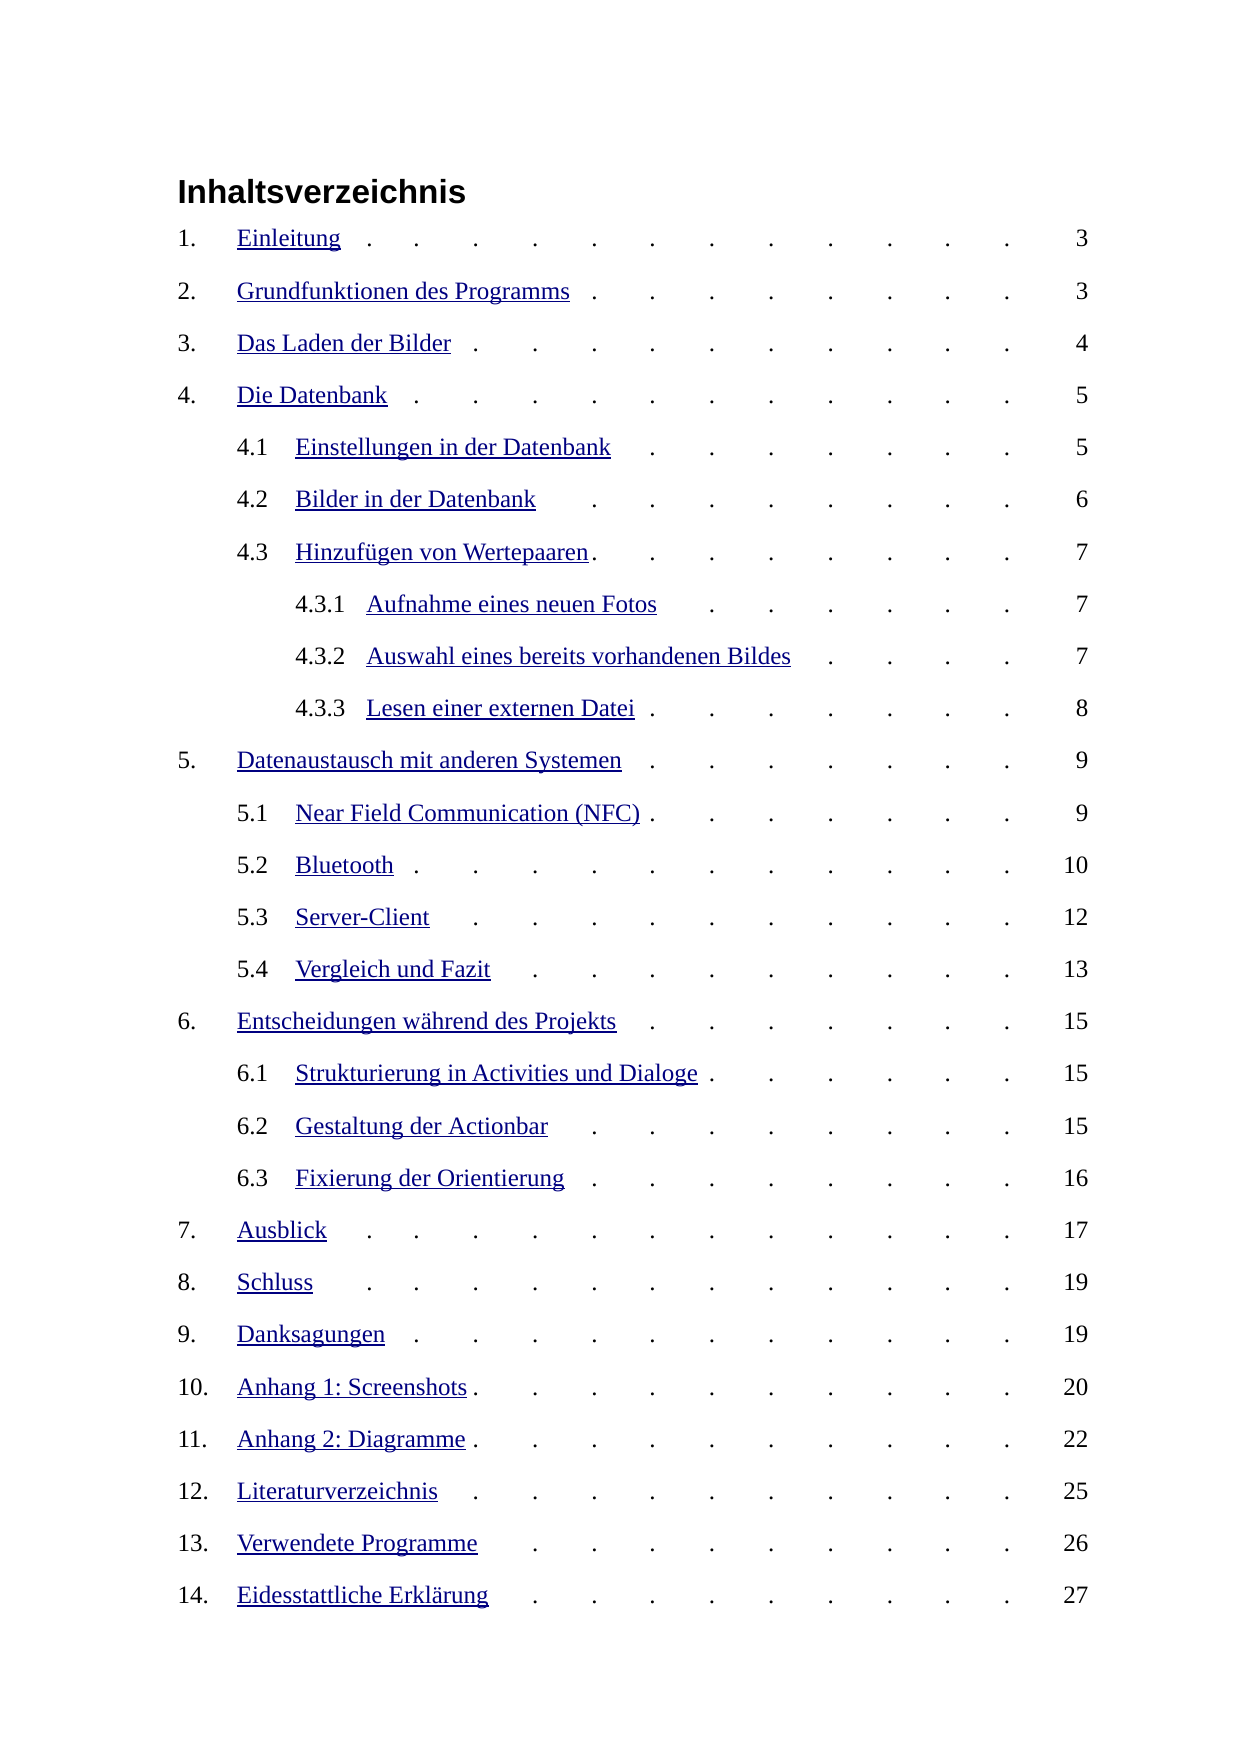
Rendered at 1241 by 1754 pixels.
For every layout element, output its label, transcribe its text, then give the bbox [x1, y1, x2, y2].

text 14. Eidesstattliche Erklärung . . . . . . . . . 27 [177, 1580, 1093, 1609]
text 5.3 Server-Client . . . . . . . . . . 12 [177, 902, 1093, 931]
text 9. Danksagungen . . . . . . . . . . . 19 [177, 1319, 1093, 1348]
text 4.3 Hinzufügen von Wertepaaren . . . . . . . . 7 [177, 537, 1093, 565]
text 6.2 Gestaltung der Actionbar . . . . . . . . 15 [177, 1111, 1093, 1139]
text 5.2 Bluetooth . . . . . . . . . . . 10 [177, 850, 1093, 878]
text 5. Datenaustausch mit anderen Systemen . . . . . . . 9 [177, 745, 1093, 774]
text 4.3.1 Aufnahme eines neuen Fotos . . . . . . 7 [177, 589, 1093, 618]
text 8. Schluss . . . . . . . . . . . . 19 [177, 1267, 1093, 1296]
text 4. Die Datenbank . . . . . . . . . . . 5 [177, 380, 1093, 409]
text 4.2 Bilder in der Datenbank . . . . . . . . 6 [177, 484, 1093, 513]
text 5.4 Vergleich und Fazit . . . . . . . . . 13 [177, 954, 1093, 983]
text 11. Anhang 2: Diagramme . . . . . . . . . . 22 [177, 1424, 1093, 1453]
text 2. Grundfunktionen des Programms . . . . . . . . 3 [177, 276, 1093, 304]
text 4.1 Einstellungen in der Datenbank . . . . . . . 5 [177, 432, 1093, 461]
text 6.1 Strukturierung in Activities und Dialoge . . . . . . 15 [177, 1058, 1093, 1087]
text 4.3.2 Auswahl eines bereits vorhandenen Bildes . . . . 7 [177, 641, 1093, 670]
text 5.1 Near Field Communication (NFC) . . . . . . . 9 [177, 798, 1093, 826]
text 7. Ausblick . . . . . . . . . . . . 17 [177, 1215, 1093, 1244]
text 6. Entscheidungen während des Projekts . . . . . . . 15 [177, 1006, 1093, 1035]
text 1. Einleitung . . . . . . . . . . . . 3 [177, 223, 1093, 252]
text 6.3 Fixierung der Orientierung . . . . . . . . 16 [177, 1163, 1093, 1192]
subtitle Inhaltsverzeichnis [177, 173, 1093, 211]
text 12. Literaturverzeichnis . . . . . . . . . . 25 [177, 1476, 1093, 1505]
text 13. Verwendete Programme . . . . . . . . . 26 [177, 1528, 1093, 1557]
text 4.3.3 Lesen einer externen Datei . . . . . . . 8 [177, 693, 1093, 722]
text 3. Das Laden der Bilder . . . . . . . . . . 4 [177, 328, 1093, 357]
text 10. Anhang 1: Screenshots . . . . . . . . . . 20 [177, 1372, 1093, 1400]
